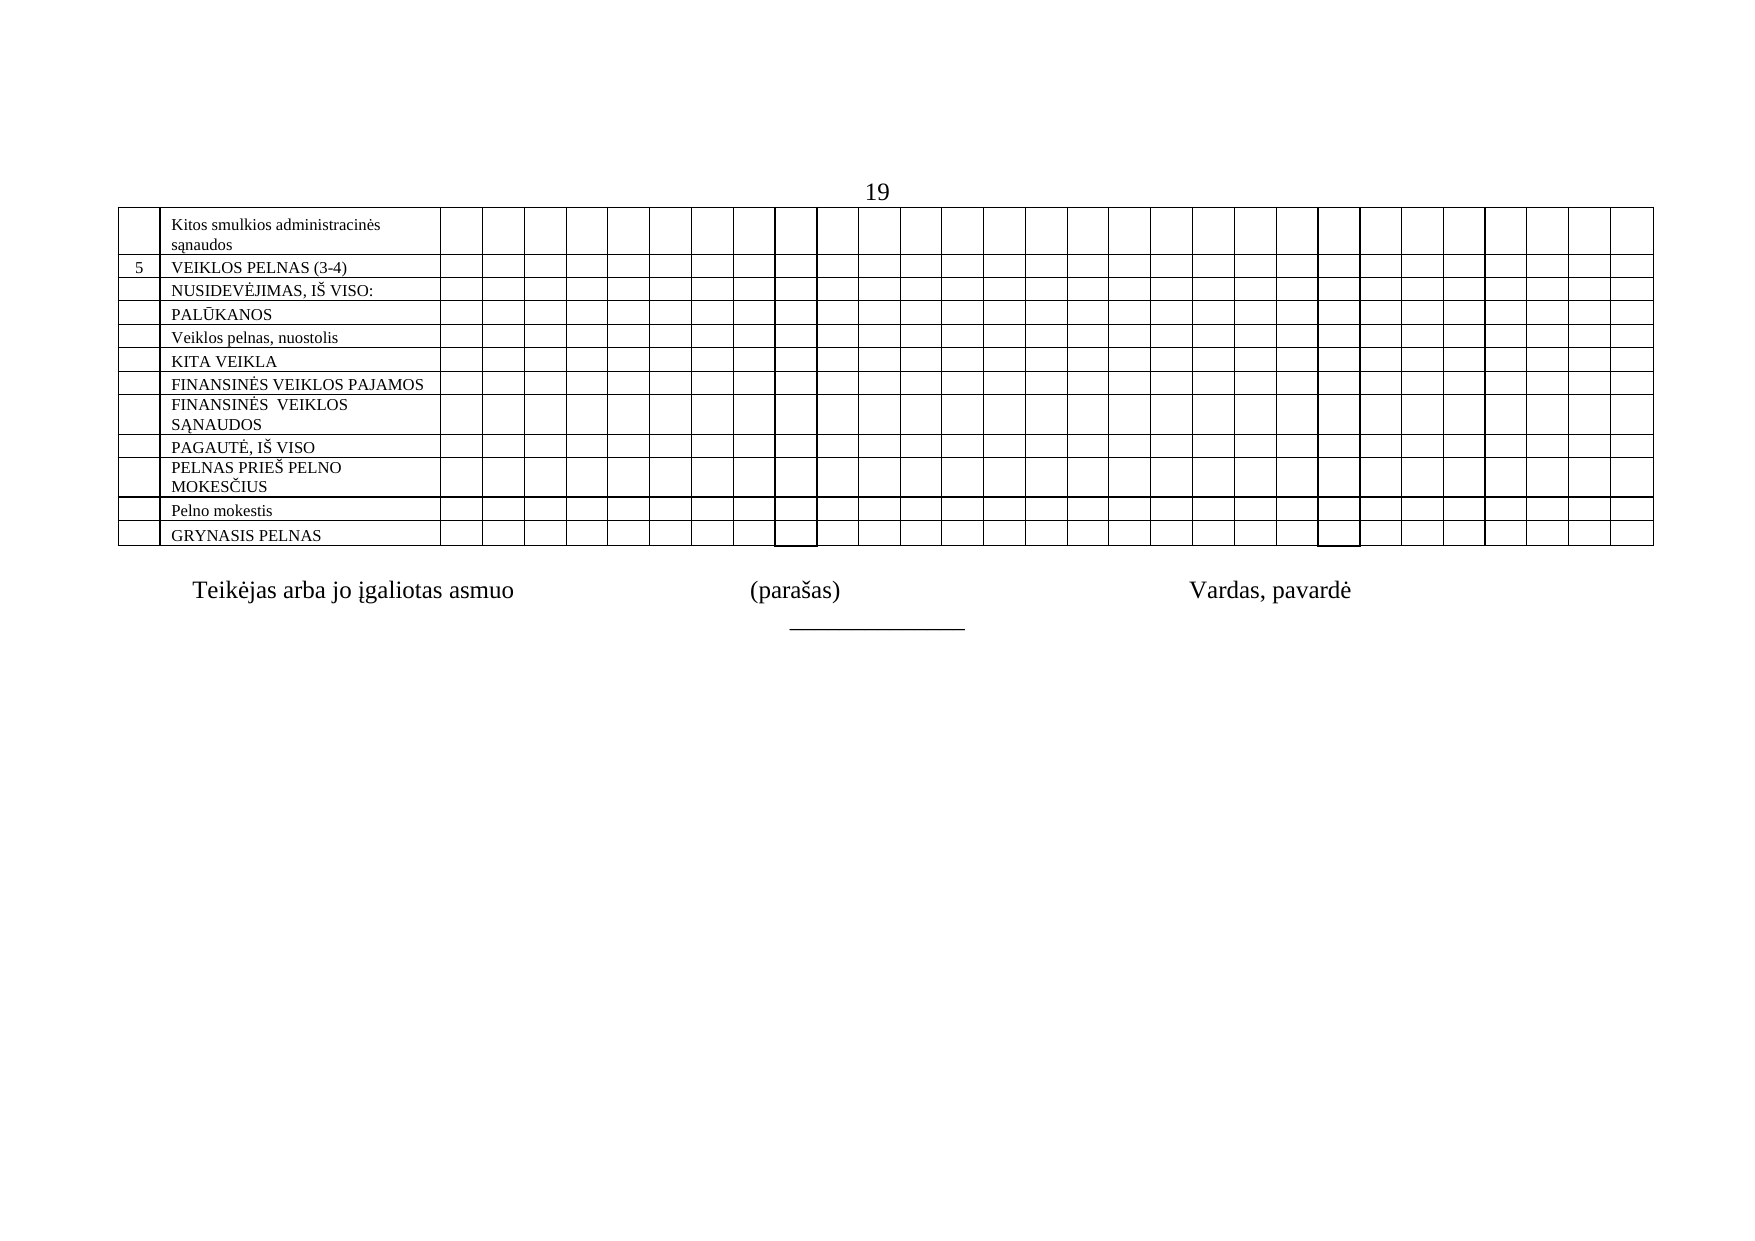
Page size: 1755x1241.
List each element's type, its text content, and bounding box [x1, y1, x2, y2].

table_cell [1444, 458, 1484, 496]
table_cell [1235, 372, 1276, 394]
table_cell [1319, 498, 1359, 520]
table_cell [1527, 395, 1568, 433]
table_cell [650, 325, 691, 347]
table_cell [1402, 372, 1443, 394]
table_cell [942, 372, 983, 394]
table_cell [984, 458, 1025, 496]
table_cell [608, 348, 649, 371]
table_cell [1486, 372, 1526, 394]
table_cell [1026, 458, 1067, 496]
table_cell [1193, 325, 1234, 347]
table_cell [119, 458, 159, 496]
table_cell [1277, 348, 1317, 371]
table_cell [776, 255, 816, 277]
table_cell PALŪKANOS [161, 301, 440, 324]
table_cell [441, 521, 482, 545]
table_cell [984, 395, 1025, 433]
table_cell [818, 395, 858, 433]
table_cell [818, 498, 858, 520]
table_cell [1611, 435, 1653, 457]
table_cell [1444, 521, 1484, 545]
table_cell [776, 348, 816, 371]
table_cell [1319, 348, 1359, 371]
table_cell [1486, 458, 1526, 496]
table_cell [119, 325, 159, 347]
table_cell [650, 458, 691, 496]
table_cell [1527, 372, 1568, 394]
table_cell [1402, 458, 1443, 496]
table_cell [734, 435, 774, 457]
table_cell [1277, 498, 1317, 520]
table_cell [525, 498, 566, 520]
table_cell [1319, 325, 1359, 347]
table_cell [901, 498, 941, 520]
table_cell [1235, 498, 1276, 520]
table_cell [818, 301, 858, 324]
table_cell 5 [119, 255, 159, 277]
table_cell [1026, 301, 1067, 324]
table_cell [1569, 372, 1610, 394]
table_cell [1319, 372, 1359, 394]
table_cell [1151, 458, 1192, 496]
table_cell [734, 498, 774, 520]
table_cell [984, 372, 1025, 394]
table_cell [859, 301, 900, 324]
table_cell [525, 301, 566, 324]
table_cell [1277, 278, 1317, 300]
table_cell [901, 521, 941, 545]
table_cell [1361, 325, 1401, 347]
table_cell [119, 278, 159, 300]
table_cell [1319, 435, 1359, 457]
table_cell [608, 301, 649, 324]
table_cell [650, 208, 691, 253]
table_cell [1444, 348, 1484, 371]
table_cell [567, 435, 607, 457]
table_cell [1569, 325, 1610, 347]
table_cell [1026, 395, 1067, 433]
table_cell [483, 521, 524, 545]
table_cell [608, 521, 649, 545]
table_cell [901, 208, 941, 253]
table_cell [1193, 372, 1234, 394]
table_cell [1444, 498, 1484, 520]
table_cell [1109, 458, 1150, 496]
table_cell [1319, 395, 1359, 433]
table_cell [1319, 278, 1359, 300]
table_cell [1151, 255, 1192, 277]
table_cell [1109, 395, 1150, 433]
table_cell [608, 498, 649, 520]
table_cell [441, 301, 482, 324]
table_cell [1193, 435, 1234, 457]
table_cell [901, 325, 941, 347]
table_cell [776, 395, 816, 433]
table_cell [818, 255, 858, 277]
table_cell [942, 498, 983, 520]
table_cell [441, 255, 482, 277]
table_cell [441, 395, 482, 433]
table_cell [567, 521, 607, 545]
table_cell [483, 208, 524, 253]
table_cell [901, 458, 941, 496]
table_cell [525, 435, 566, 457]
table_cell [1109, 278, 1150, 300]
table_cell [567, 372, 607, 394]
table_cell [1235, 458, 1276, 496]
table_cell [1486, 301, 1526, 324]
table_cell [1026, 435, 1067, 457]
table_cell [1193, 348, 1234, 371]
table_cell [567, 325, 607, 347]
table_cell [483, 395, 524, 433]
table_cell [1319, 208, 1359, 253]
table_cell [1109, 208, 1150, 253]
table_cell [818, 208, 858, 253]
table_cell [1527, 435, 1568, 457]
table_cell [1361, 348, 1401, 371]
table_cell [942, 395, 983, 433]
table_cell [1026, 255, 1067, 277]
table_cell [525, 325, 566, 347]
table_cell [692, 498, 733, 520]
table_cell [119, 521, 159, 545]
table_cell [483, 278, 524, 300]
table_cell [1068, 498, 1108, 520]
table_cell [692, 255, 733, 277]
table_cell [692, 301, 733, 324]
table_cell [1361, 301, 1401, 324]
table_cell [1486, 325, 1526, 347]
table_cell [1068, 521, 1108, 545]
table_cell [901, 255, 941, 277]
table_cell [1527, 458, 1568, 496]
table_cell [1068, 208, 1108, 253]
table_cell [1569, 521, 1610, 545]
table_cell [1611, 278, 1653, 300]
table_cell [119, 208, 159, 253]
table_cell [1527, 301, 1568, 324]
table_cell [483, 458, 524, 496]
table_cell [1444, 372, 1484, 394]
table_cell [776, 301, 816, 324]
table_cell [608, 255, 649, 277]
table_cell [776, 372, 816, 394]
table_cell [1151, 498, 1192, 520]
table_cell [650, 395, 691, 433]
table_cell [1193, 395, 1234, 433]
table_cell [567, 255, 607, 277]
table_cell [608, 278, 649, 300]
table_cell [1402, 301, 1443, 324]
table_cell [692, 458, 733, 496]
table_cell [608, 208, 649, 253]
table_cell [1569, 458, 1610, 496]
table_cell [776, 278, 816, 300]
table_cell [441, 208, 482, 253]
table_cell [525, 372, 566, 394]
table_cell [1151, 278, 1192, 300]
table_cell [1151, 301, 1192, 324]
table_cell [119, 348, 159, 371]
table_cell [1527, 498, 1568, 520]
table_cell [1361, 521, 1401, 545]
table_cell [859, 435, 900, 457]
table_cell [859, 458, 900, 496]
table_cell [692, 372, 733, 394]
table_cell [1402, 348, 1443, 371]
table_cell [1569, 255, 1610, 277]
table_cell [818, 278, 858, 300]
table_cell [1277, 395, 1317, 433]
table_cell [1151, 372, 1192, 394]
table_cell [942, 458, 983, 496]
table_cell [567, 498, 607, 520]
table_cell [942, 348, 983, 371]
table_cell [1361, 395, 1401, 433]
table_cell [734, 372, 774, 394]
table_cell [1235, 208, 1276, 253]
table_cell [1486, 521, 1526, 545]
table_cell [734, 208, 774, 253]
table_cell [525, 208, 566, 253]
table_cell [483, 498, 524, 520]
table_cell [942, 278, 983, 300]
table_cell [859, 325, 900, 347]
table_cell [901, 348, 941, 371]
table_cell [734, 348, 774, 371]
table_cell [525, 458, 566, 496]
table_cell [1193, 521, 1234, 545]
table_cell [1277, 458, 1317, 496]
table_cell [1527, 255, 1568, 277]
table_cell [1361, 458, 1401, 496]
table_cell Kitos smulkios administracinės sąnaudos [161, 208, 440, 253]
table_cell [1109, 301, 1150, 324]
table_cell GRYNASIS PELNAS [161, 521, 440, 545]
table_cell [608, 325, 649, 347]
table_cell FINANSINĖS VEIKLOS PAJAMOS [161, 372, 440, 394]
table_cell [1569, 395, 1610, 433]
table_cell [1611, 498, 1653, 520]
table_cell [483, 255, 524, 277]
table_cell [1486, 498, 1526, 520]
table_cell [984, 301, 1025, 324]
table_cell [1193, 498, 1234, 520]
table_cell [859, 372, 900, 394]
table_cell [1235, 301, 1276, 324]
table_cell [1611, 255, 1653, 277]
table_cell [608, 435, 649, 457]
table_cell [1402, 498, 1443, 520]
table_cell [1068, 301, 1108, 324]
table_cell [1319, 301, 1359, 324]
table_cell [1527, 325, 1568, 347]
table_cell [1068, 435, 1108, 457]
table_cell [1486, 255, 1526, 277]
table_cell [1611, 348, 1653, 371]
table_cell [734, 325, 774, 347]
table_cell [1611, 325, 1653, 347]
table_cell [1151, 395, 1192, 433]
table_cell [1068, 372, 1108, 394]
table_cell [776, 498, 816, 520]
table_cell [483, 301, 524, 324]
table_cell [608, 372, 649, 394]
table_cell [1402, 435, 1443, 457]
table_cell [119, 395, 159, 433]
table_cell [818, 348, 858, 371]
table_cell [1068, 255, 1108, 277]
text Teikėjas arba jo įgaliotas asmuo (parašas) Vardas, pavardė [118, 576, 1636, 604]
table_cell [859, 208, 900, 253]
table_cell [984, 348, 1025, 371]
table_cell [1319, 458, 1359, 496]
table_cell [1193, 301, 1234, 324]
table_cell [1235, 325, 1276, 347]
table_cell [984, 435, 1025, 457]
table_cell [650, 301, 691, 324]
table_cell [119, 372, 159, 394]
table_cell [1277, 208, 1317, 253]
table_cell [1361, 498, 1401, 520]
table_cell [942, 435, 983, 457]
table_cell [1068, 458, 1108, 496]
table_cell [441, 435, 482, 457]
table_cell [859, 395, 900, 433]
table_cell [1569, 498, 1610, 520]
table_cell [1527, 208, 1568, 253]
table_cell [1235, 255, 1276, 277]
table_cell [1151, 348, 1192, 371]
table_cell [776, 208, 816, 253]
table_cell [1444, 278, 1484, 300]
table_cell KITA VEIKLA [161, 348, 440, 371]
table_cell [776, 435, 816, 457]
table_cell [525, 278, 566, 300]
table_cell [1235, 395, 1276, 433]
table_cell [692, 278, 733, 300]
table_cell [1026, 372, 1067, 394]
table_cell [1193, 255, 1234, 277]
table_cell [1277, 325, 1317, 347]
table_cell [1235, 521, 1276, 545]
table_cell [1151, 325, 1192, 347]
table_cell [1235, 278, 1276, 300]
table_cell PELNAS PRIEŠ PELNO MOKESČIUS [161, 458, 440, 496]
table_cell [734, 521, 774, 545]
table_cell [942, 301, 983, 324]
table_cell [1109, 372, 1150, 394]
table_cell [692, 521, 733, 545]
table_cell [525, 255, 566, 277]
table_cell [650, 435, 691, 457]
table_cell [1277, 435, 1317, 457]
table_cell [901, 278, 941, 300]
table_cell VEIKLOS PELNAS (3-4) [161, 255, 440, 277]
table_cell NUSIDEVĖJIMAS, IŠ VISO: [161, 278, 440, 300]
table_cell [525, 348, 566, 371]
table_cell [650, 372, 691, 394]
table_cell [1611, 301, 1653, 324]
table_cell [942, 208, 983, 253]
table_cell [859, 278, 900, 300]
table_cell [901, 301, 941, 324]
table_cell [818, 521, 858, 545]
table_cell [567, 348, 607, 371]
table_cell [1444, 325, 1484, 347]
table_cell [859, 255, 900, 277]
table_cell [441, 325, 482, 347]
table_cell [1486, 348, 1526, 371]
table_cell [1402, 278, 1443, 300]
table_cell [1444, 435, 1484, 457]
table_cell [859, 348, 900, 371]
table_cell [692, 348, 733, 371]
table_cell [567, 395, 607, 433]
table_cell [441, 348, 482, 371]
table_cell [1277, 521, 1317, 545]
table_cell [650, 348, 691, 371]
table_cell [1361, 208, 1401, 253]
table_cell [1611, 458, 1653, 496]
table_cell [1569, 301, 1610, 324]
table_cell [1026, 348, 1067, 371]
table_cell [1402, 255, 1443, 277]
table_cell [1151, 435, 1192, 457]
table_cell FINANSINĖS VEIKLOS SĄNAUDOS [161, 395, 440, 433]
table_cell PAGAUTĖ, IŠ VISO [161, 435, 440, 457]
table_cell [1026, 521, 1067, 545]
table_cell [1068, 278, 1108, 300]
table_cell [1109, 435, 1150, 457]
table_cell [483, 435, 524, 457]
table_cell [1193, 208, 1234, 253]
table_cell [901, 395, 941, 433]
table_cell [567, 458, 607, 496]
table_cell [692, 435, 733, 457]
table_cell [1193, 458, 1234, 496]
table_cell [901, 435, 941, 457]
table_cell [942, 521, 983, 545]
table_cell [1486, 435, 1526, 457]
table_cell [567, 278, 607, 300]
table_cell [1026, 278, 1067, 300]
table_cell [1611, 208, 1653, 253]
table_cell [1444, 395, 1484, 433]
table_cell [692, 208, 733, 253]
table_cell [1527, 278, 1568, 300]
table_cell [1611, 372, 1653, 394]
table_cell [818, 325, 858, 347]
table_cell [1026, 208, 1067, 253]
table_cell [1444, 255, 1484, 277]
table_cell [1402, 325, 1443, 347]
table_cell [1109, 348, 1150, 371]
table_cell [1361, 435, 1401, 457]
table_cell [1486, 395, 1526, 433]
table_cell [984, 521, 1025, 545]
table_cell [1193, 278, 1234, 300]
table_cell [692, 325, 733, 347]
table_cell [1109, 521, 1150, 545]
table_cell [776, 458, 816, 496]
table_cell [1611, 395, 1653, 433]
table_cell [1402, 395, 1443, 433]
table_cell [650, 278, 691, 300]
table_cell [1361, 372, 1401, 394]
table_cell [1444, 301, 1484, 324]
table_cell [483, 325, 524, 347]
table_cell Veiklos pelnas, nuostolis [161, 325, 440, 347]
table_cell [1277, 255, 1317, 277]
table_cell [984, 278, 1025, 300]
table_cell [441, 372, 482, 394]
table_cell [1361, 278, 1401, 300]
table_cell [119, 435, 159, 457]
table_cell [1151, 208, 1192, 253]
table_cell [776, 325, 816, 347]
table_cell [984, 498, 1025, 520]
table_cell [1235, 348, 1276, 371]
table_cell [1486, 208, 1526, 253]
table_cell [859, 498, 900, 520]
table_cell [1569, 435, 1610, 457]
table_cell [818, 458, 858, 496]
table_cell [1569, 348, 1610, 371]
table_cell [859, 521, 900, 545]
table_cell Pelno mokestis [161, 498, 440, 520]
table_cell [1486, 278, 1526, 300]
table_cell [567, 301, 607, 324]
table_cell [441, 458, 482, 496]
table_cell [483, 372, 524, 394]
table_cell [1611, 521, 1653, 545]
table_cell [525, 395, 566, 433]
table_cell [1444, 208, 1484, 253]
table_cell [1026, 325, 1067, 347]
table_cell [119, 498, 159, 520]
table_cell [1319, 255, 1359, 277]
table_cell [734, 278, 774, 300]
table_cell [1319, 521, 1359, 545]
table_cell [1109, 325, 1150, 347]
table_cell [1068, 395, 1108, 433]
table_cell [818, 435, 858, 457]
table_cell [984, 325, 1025, 347]
table_cell [1277, 301, 1317, 324]
table_cell [734, 255, 774, 277]
table_cell [1402, 521, 1443, 545]
table_cell [984, 208, 1025, 253]
table_cell [1109, 498, 1150, 520]
table_cell [734, 395, 774, 433]
table_cell [441, 498, 482, 520]
table_cell [942, 255, 983, 277]
table_cell [1151, 521, 1192, 545]
table_cell [1361, 255, 1401, 277]
table_cell [1026, 498, 1067, 520]
table_cell [984, 255, 1025, 277]
table_cell [119, 301, 159, 324]
table_cell [1402, 208, 1443, 253]
text ______________ [118, 604, 1636, 633]
table_cell [608, 458, 649, 496]
table_cell [818, 372, 858, 394]
table_cell [483, 348, 524, 371]
table_cell [1569, 208, 1610, 253]
table_cell [650, 521, 691, 545]
table_cell [1527, 348, 1568, 371]
table_cell [692, 395, 733, 433]
table_cell [734, 301, 774, 324]
table_cell [650, 498, 691, 520]
table_cell [1068, 325, 1108, 347]
table_cell [1569, 278, 1610, 300]
table_cell [942, 325, 983, 347]
table_cell [1235, 435, 1276, 457]
table_cell [1109, 255, 1150, 277]
table_cell [525, 521, 566, 545]
table_cell [608, 395, 649, 433]
table_cell [567, 208, 607, 253]
table_cell [901, 372, 941, 394]
table_cell [650, 255, 691, 277]
table_cell [776, 521, 816, 545]
table_cell [734, 458, 774, 496]
table_cell [1527, 521, 1568, 545]
table_cell [441, 278, 482, 300]
table_cell [1277, 372, 1317, 394]
table_cell [1068, 348, 1108, 371]
